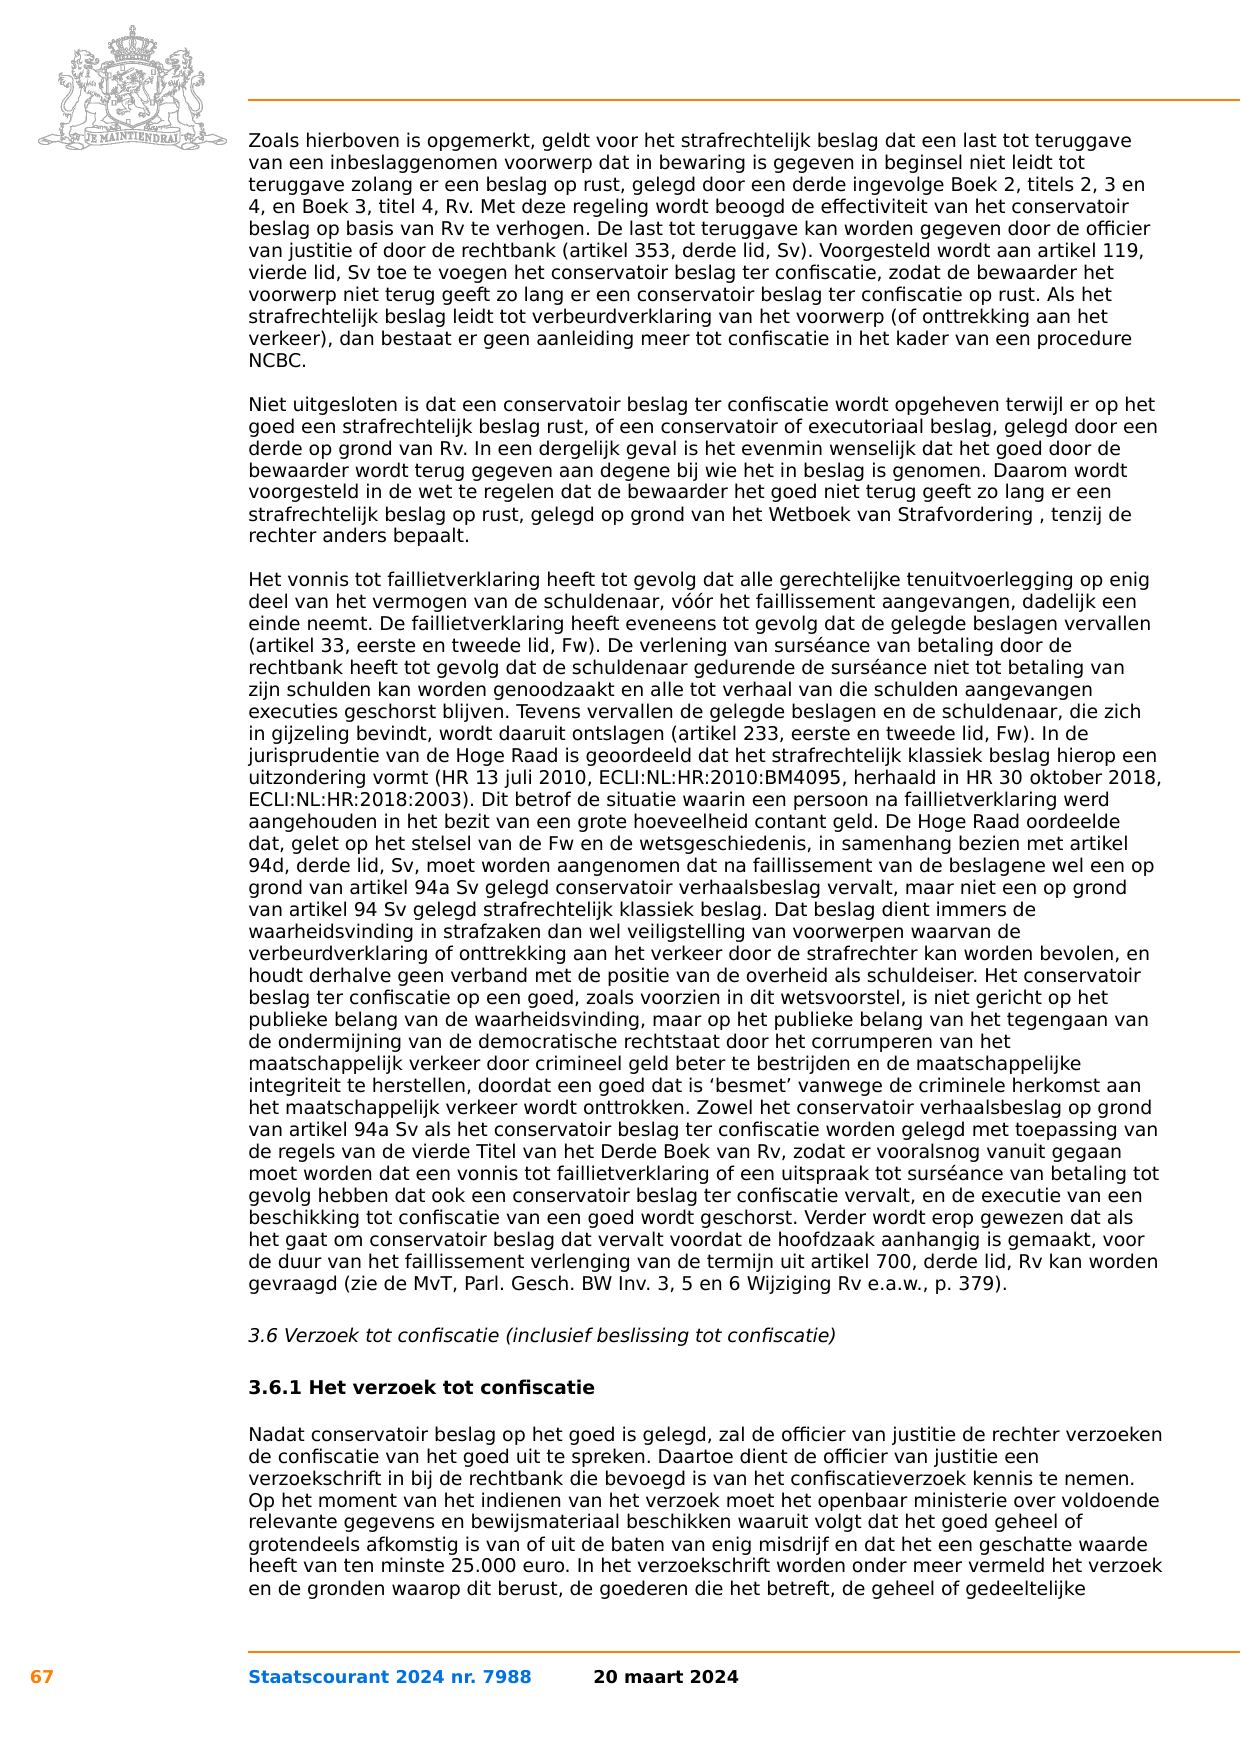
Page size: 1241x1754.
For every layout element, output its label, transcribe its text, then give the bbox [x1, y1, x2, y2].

text Niet uitgesloten is dat een conservatoir beslag ter confiscatie wordt opgeheven terwijl er op het goed een strafrechtelijk beslag rust, of een conservatoir of executoriaal beslag, gelegd door een derde op grond van Rv. In een dergelijk geval is het evenmin wenselijk dat het goed door de bewaarder wordt terug gegeven aan degene bij wie het in beslag is genomen. Daarom wordt voorgesteld in de wet te regelen dat de bewaarder het goed niet terug geeft zo lang er een strafrechtelijk beslag op rust, gelegd op grond van het Wetboek van Strafvordering , tenzij de rechter anders bepaalt. [248, 393, 1163, 547]
subtitle 3.6 Verzoek tot confiscatie (inclusief beslissing tot confiscatie) [248, 1324, 1163, 1347]
text Het vonnis tot faillietverklaring heeft tot gevolg dat alle gerechtelijke tenuitvoerlegging op enig deel van het vermogen van de schuldenaar, vóór het faillissement aangevangen, dadelijk een einde neemt. De faillietverklaring heeft eveneens tot gevolg dat de gelegde beslagen vervallen (artikel 33, eerste en tweede lid, Fw). De verlening van surséance van betaling door de rechtbank heeft tot gevolg dat de schuldenaar gedurende de surséance niet tot betaling van zijn schulden kan worden genoodzaakt en alle tot verhaal van die schulden aangevangen executies geschorst blijven. Tevens vervallen de gelegde beslagen en de schuldenaar, die zich in gijzeling bevindt, wordt daaruit ontslagen (artikel 233, eerste en tweede lid, Fw). In de jurisprudentie van de Hoge Raad is geoordeeld dat het strafrechtelijk klassiek beslag hierop een uitzondering vormt (HR 13 juli 2010, ECLI:NL:HR:2010:BM4095, herhaald in HR 30 oktober 2018, ECLI:NL:HR:2018:2003). Dit betrof de situatie waarin een persoon na faillietverklaring werd aangehouden in het bezit van een grote hoeveelheid contant geld. De Hoge Raad oordeelde dat, gelet op het stelsel van de Fw en de wetsgeschiedenis, in samenhang bezien met artikel 94d, derde lid, Sv, moet worden aangenomen dat na faillissement van de beslagene wel een op grond van artikel 94a Sv gelegd conservatoir verhaalsbeslag vervalt, maar niet een op grond van artikel 94 Sv gelegd strafrechtelijk klassiek beslag. Dat beslag dient immers de waarheidsvinding in strafzaken dan wel veiligstelling van voorwerpen waarvan de verbeurdverklaring of onttrekking aan het verkeer door de strafrechter kan worden bevolen, en houdt derhalve geen verband met de positie van de overheid als schuldeiser. Het conservatoir beslag ter confiscatie op een goed, zoals voorzien in dit wetsvoorstel, is niet gericht op het publieke belang van de waarheidsvinding, maar op het publieke belang van het tegengaan van de ondermijning van de democratische rechtstaat door het corrumperen van het maatschappelijk verkeer door crimineel geld beter te bestrijden en de maatschappelijke integriteit te herstellen, doordat een goed dat is ‘besmet’ vanwege de criminele herkomst aan het maatschappelijk verkeer wordt onttrokken. Zowel het conservatoir verhaalsbeslag op grond van artikel 94a Sv als het conservatoir beslag ter confiscatie worden gelegd met toepassing van de regels van de vierde Titel van het Derde Boek van Rv, zodat er vooralsnog vanuit gegaan moet worden dat een vonnis tot faillietverklaring of een uitspraak tot surséance van betaling tot gevolg hebben dat ook een conservatoir beslag ter confiscatie vervalt, en de executie van een beschikking tot confiscatie van een goed wordt geschorst. Verder wordt erop gewezen dat als het gaat om conservatoir beslag dat vervalt voordat de hoofdzaak aanhangig is gemaakt, voor de duur van het faillissement verlenging van de termijn uit artikel 700, derde lid, Rv kan worden gevraagd (zie de MvT, Parl. Gesch. BW Inv. 3, 5 en 6 Wijziging Rv e.a.w., p. 379). [248, 569, 1163, 1294]
picture [38, 25, 227, 150]
text Zoals hierboven is opgemerkt, geldt voor het strafrechtelijk beslag dat een last tot teruggave van een inbeslaggenomen voorwerp dat in bewaring is gegeven in beginsel niet leidt tot teruggave zolang er een beslag op rust, gelegd door een derde ingevolge Boek 2, titels 2, 3 en 4, en Boek 3, titel 4, Rv. Met deze regeling wordt beoogd de effectiviteit van het conservatoir beslag op basis van Rv te verhogen. De last tot teruggave kan worden gegeven door de officier van justitie of door de rechtbank (artikel 353, derde lid, Sv). Voorgesteld wordt aan artikel 119, vierde lid, Sv toe te voegen het conservatoir beslag ter confiscatie, zodat de bewaarder het voorwerp niet terug geeft zo lang er een conservatoir beslag ter confiscatie op rust. Als het strafrechtelijk beslag leidt tot verbeurdverklaring van het voorwerp (of onttrekking aan het verkeer), dan bestaat er geen aanleiding meer tot confiscatie in het kader van een procedure NCBC. [248, 130, 1163, 372]
text Nadat conservatoir beslag op het goed is gelegd, zal de officier van justitie de rechter verzoeken de confiscatie van het goed uit te spreken. Daartoe dient de officier van justitie een verzoekschrift in bij de rechtbank die bevoegd is van het confiscatieverzoek kennis te nemen. Op het moment van het indienen van het verzoek moet het openbaar ministerie over voldoende relevante gegevens en bewijsmateriaal beschikken waaruit volgt dat het goed geheel of grotendeels afkomstig is van of uit de baten van enig misdrijf en dat het een geschatte waarde heeft van ten minste 25.000 euro. In het verzoekschrift worden onder meer vermeld het verzoek en de gronden waarop dit berust, de goederen die het betreft, de geheel of gedeeltelijke [248, 1423, 1163, 1599]
subtitle 3.6.1 Het verzoek tot confiscatie [248, 1377, 1163, 1398]
